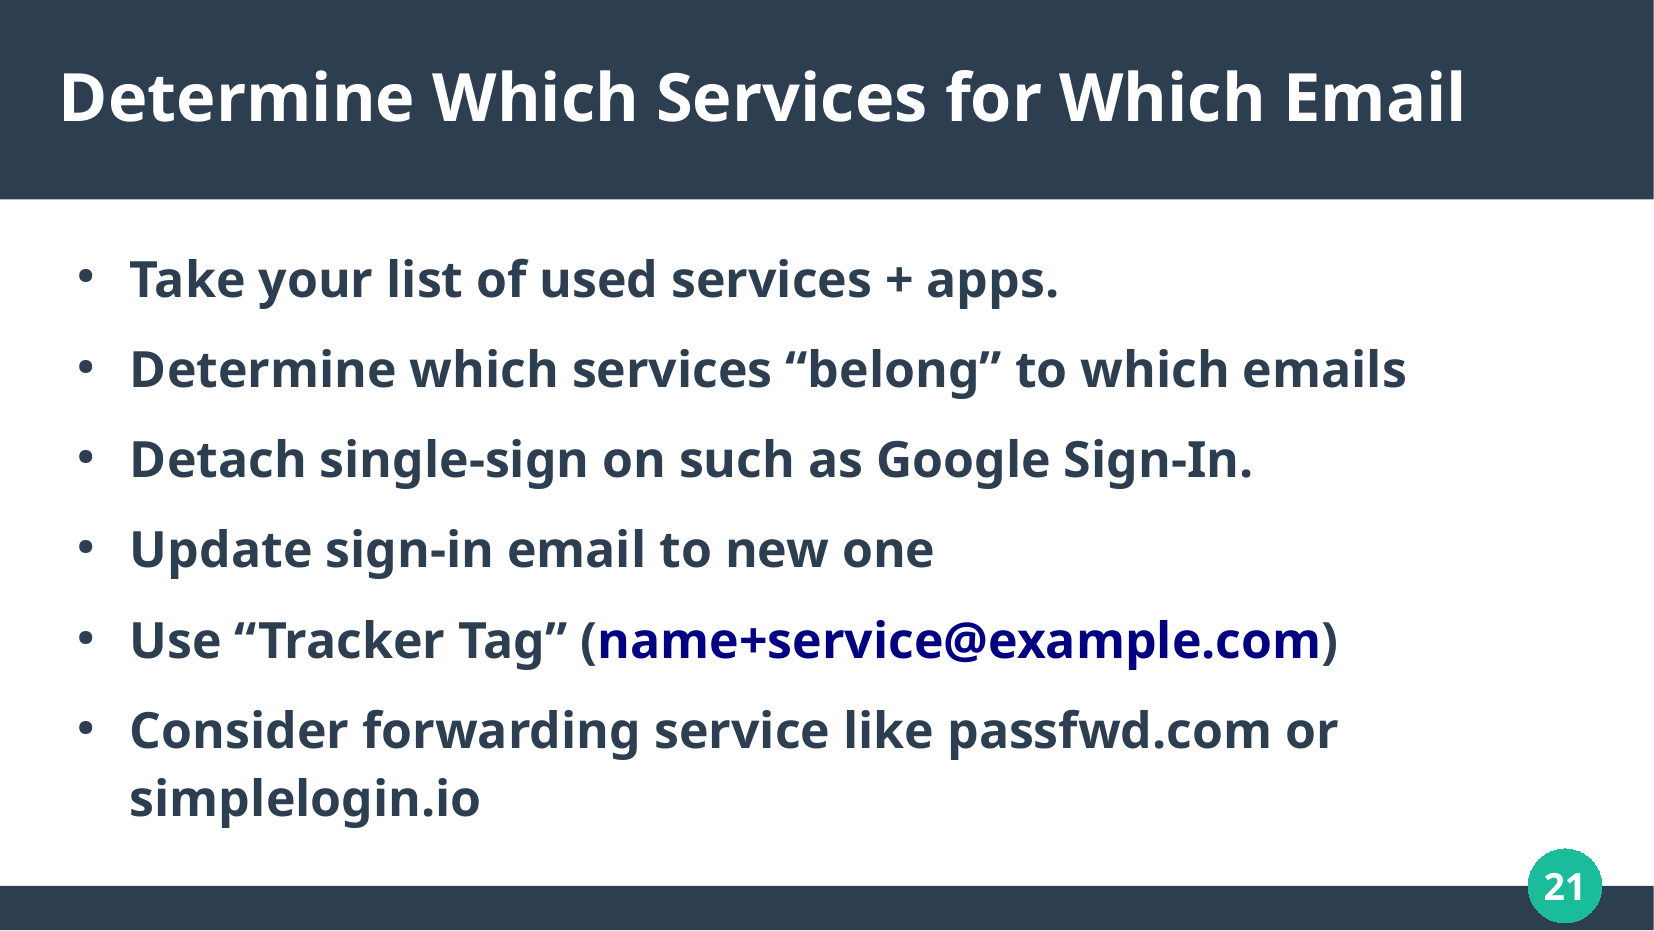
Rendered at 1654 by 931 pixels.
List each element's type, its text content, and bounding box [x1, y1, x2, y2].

list Take your list of used services + apps. Determine which services “belong” to which emails Detach single-sign on such as Google Sign-In. Update sign-in email to new one Use “Tracker Tag” (name+service@example.com) Consider forwarding service like passfwd.com or simplelogin.io [59, 243, 1595, 864]
title Determine Which Services for Which Email [59, 37, 1595, 155]
